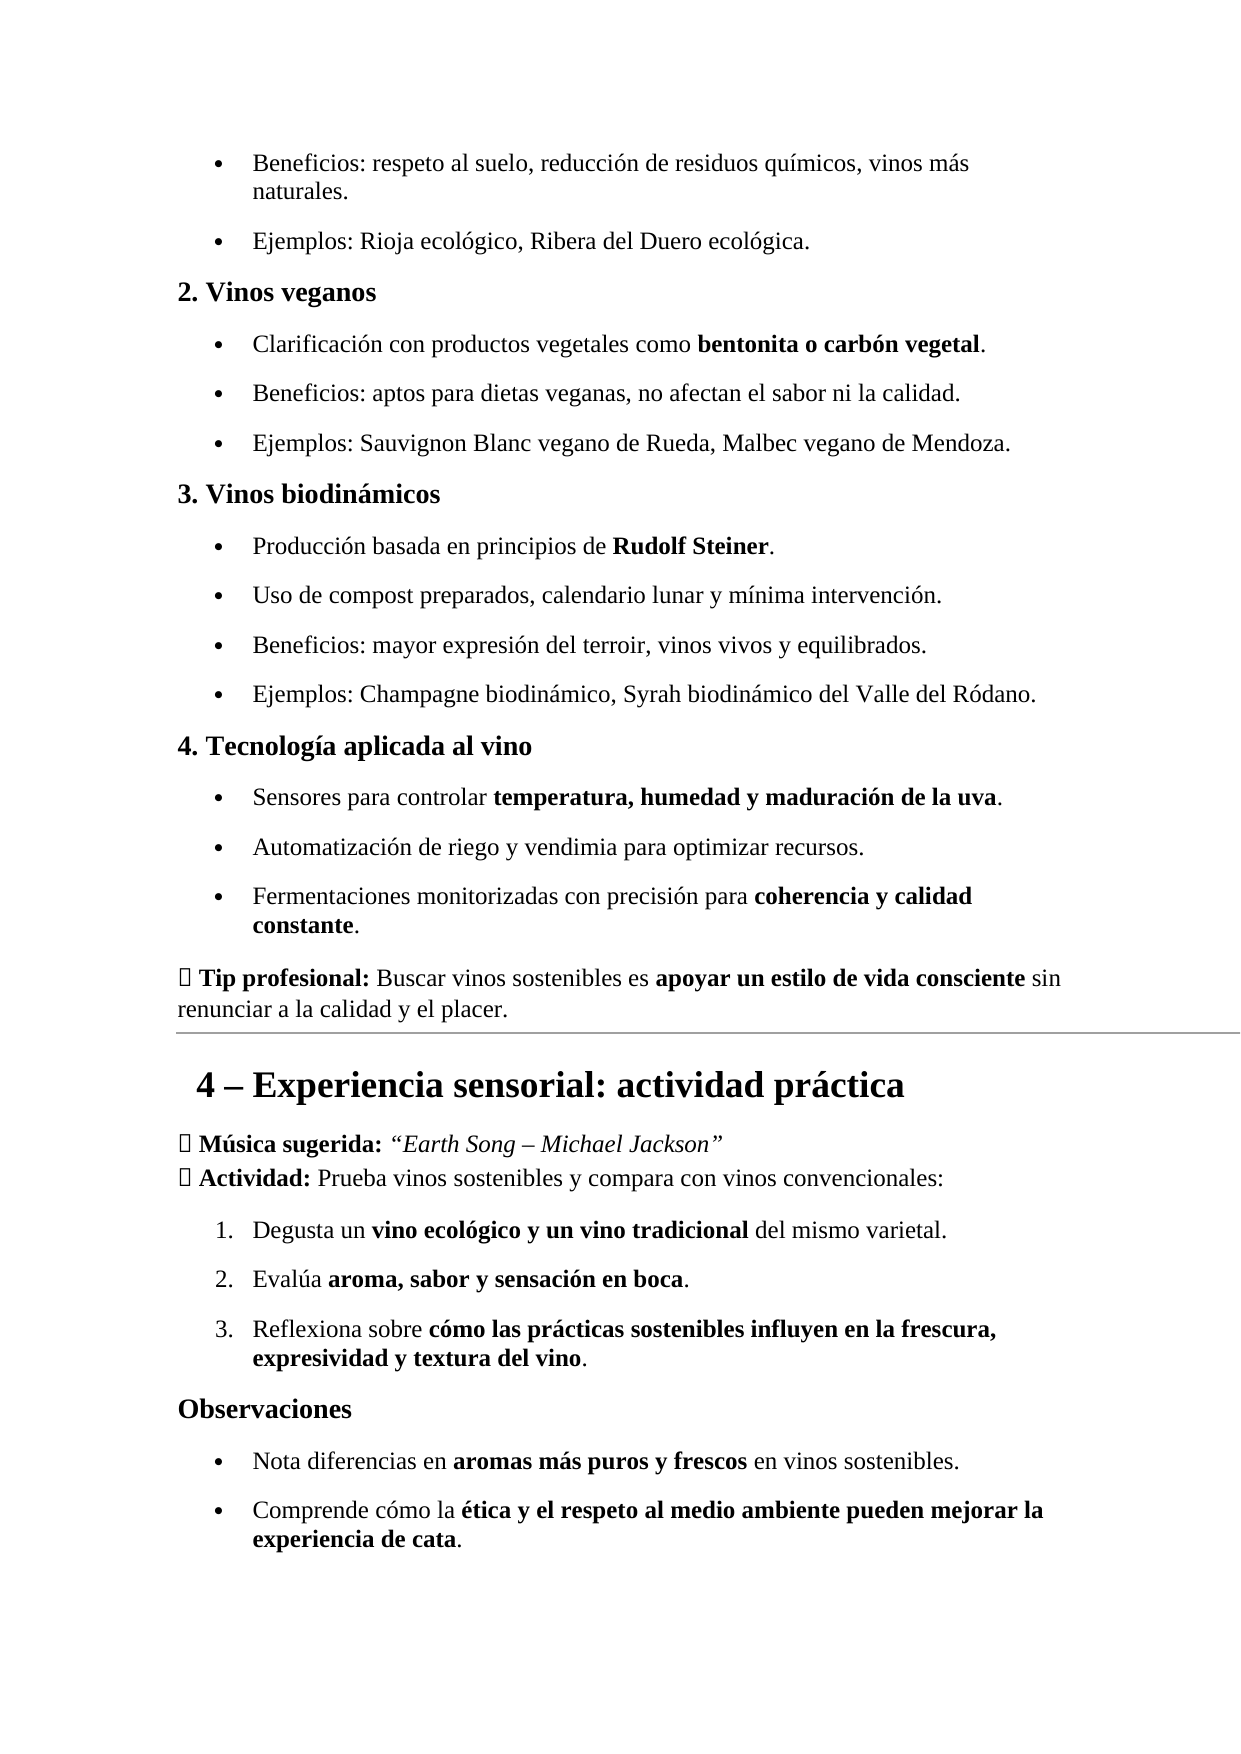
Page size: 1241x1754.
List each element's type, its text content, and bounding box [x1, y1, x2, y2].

list Evalúa aroma, sabor y sensación en boca. [215, 1264, 1063, 1293]
list Reflexiona sobre cómo las prácticas sostenibles influyen en la frescura, expresividad y textura del vino. [215, 1314, 1063, 1372]
text 💡 Tip profesional: Buscar vinos sostenibles es apoyar un estilo de vida consciente sin renunciar a la calidad y el placer. [177, 960, 1063, 1023]
list Comprende cómo la ética y el respeto al medio ambiente pueden mejorar la experiencia de cata. [215, 1495, 1063, 1553]
list Beneficios: mayor expresión del terroir, vinos vivos y equilibrados. [215, 630, 1063, 659]
text 🎶 Música sugerida: “Earth Song – Michael Jackson” 🍷 Actividad: Prueba vinos sostenibles y compara con vinos convencionales: [177, 1126, 1063, 1194]
list Ejemplos: Champagne biodinámico, Syrah biodinámico del Valle del Ródano. [215, 679, 1063, 708]
list Ejemplos: Rioja ecológico, Ribera del Duero ecológica. [215, 226, 1063, 255]
list Automatización de riego y vendimia para optimizar recursos. [215, 832, 1063, 861]
list Ejemplos: Sauvignon Blanc vegano de Rueda, Malbec vegano de Mendoza. [215, 428, 1063, 457]
list Clarificación con productos vegetales como bentonita o carbón vegetal. [215, 329, 1063, 357]
list Uso de compost preparados, calendario lunar y mínima intervención. [215, 580, 1063, 609]
list Degusta un vino ecológico y un vino tradicional del mismo varietal. [215, 1215, 1063, 1244]
subtitle 4 – Experiencia sensorial: actividad práctica [177, 1062, 1063, 1105]
list Sensores para controlar temperatura, humedad y maduración de la uva. [215, 782, 1063, 811]
list Nota diferencias en aromas más puros y frescos en vinos sostenibles. [215, 1446, 1063, 1474]
subtitle 4. Tecnología aplicada al vino [177, 729, 1063, 761]
list Beneficios: aptos para dietas veganas, no afectan el sabor ni la calidad. [215, 378, 1063, 407]
list Fermentaciones monitorizadas con precisión para coherencia y calidad constante. [215, 881, 1063, 939]
subtitle Observaciones [177, 1392, 1063, 1425]
list Beneficios: respeto al suelo, reducción de residuos químicos, vinos más naturales. [215, 148, 1063, 205]
list Producción basada en principios de Rudolf Steiner. [215, 531, 1063, 559]
subtitle 2. Vinos veganos [177, 276, 1063, 308]
subtitle 3. Vinos biodinámicos [177, 477, 1063, 510]
